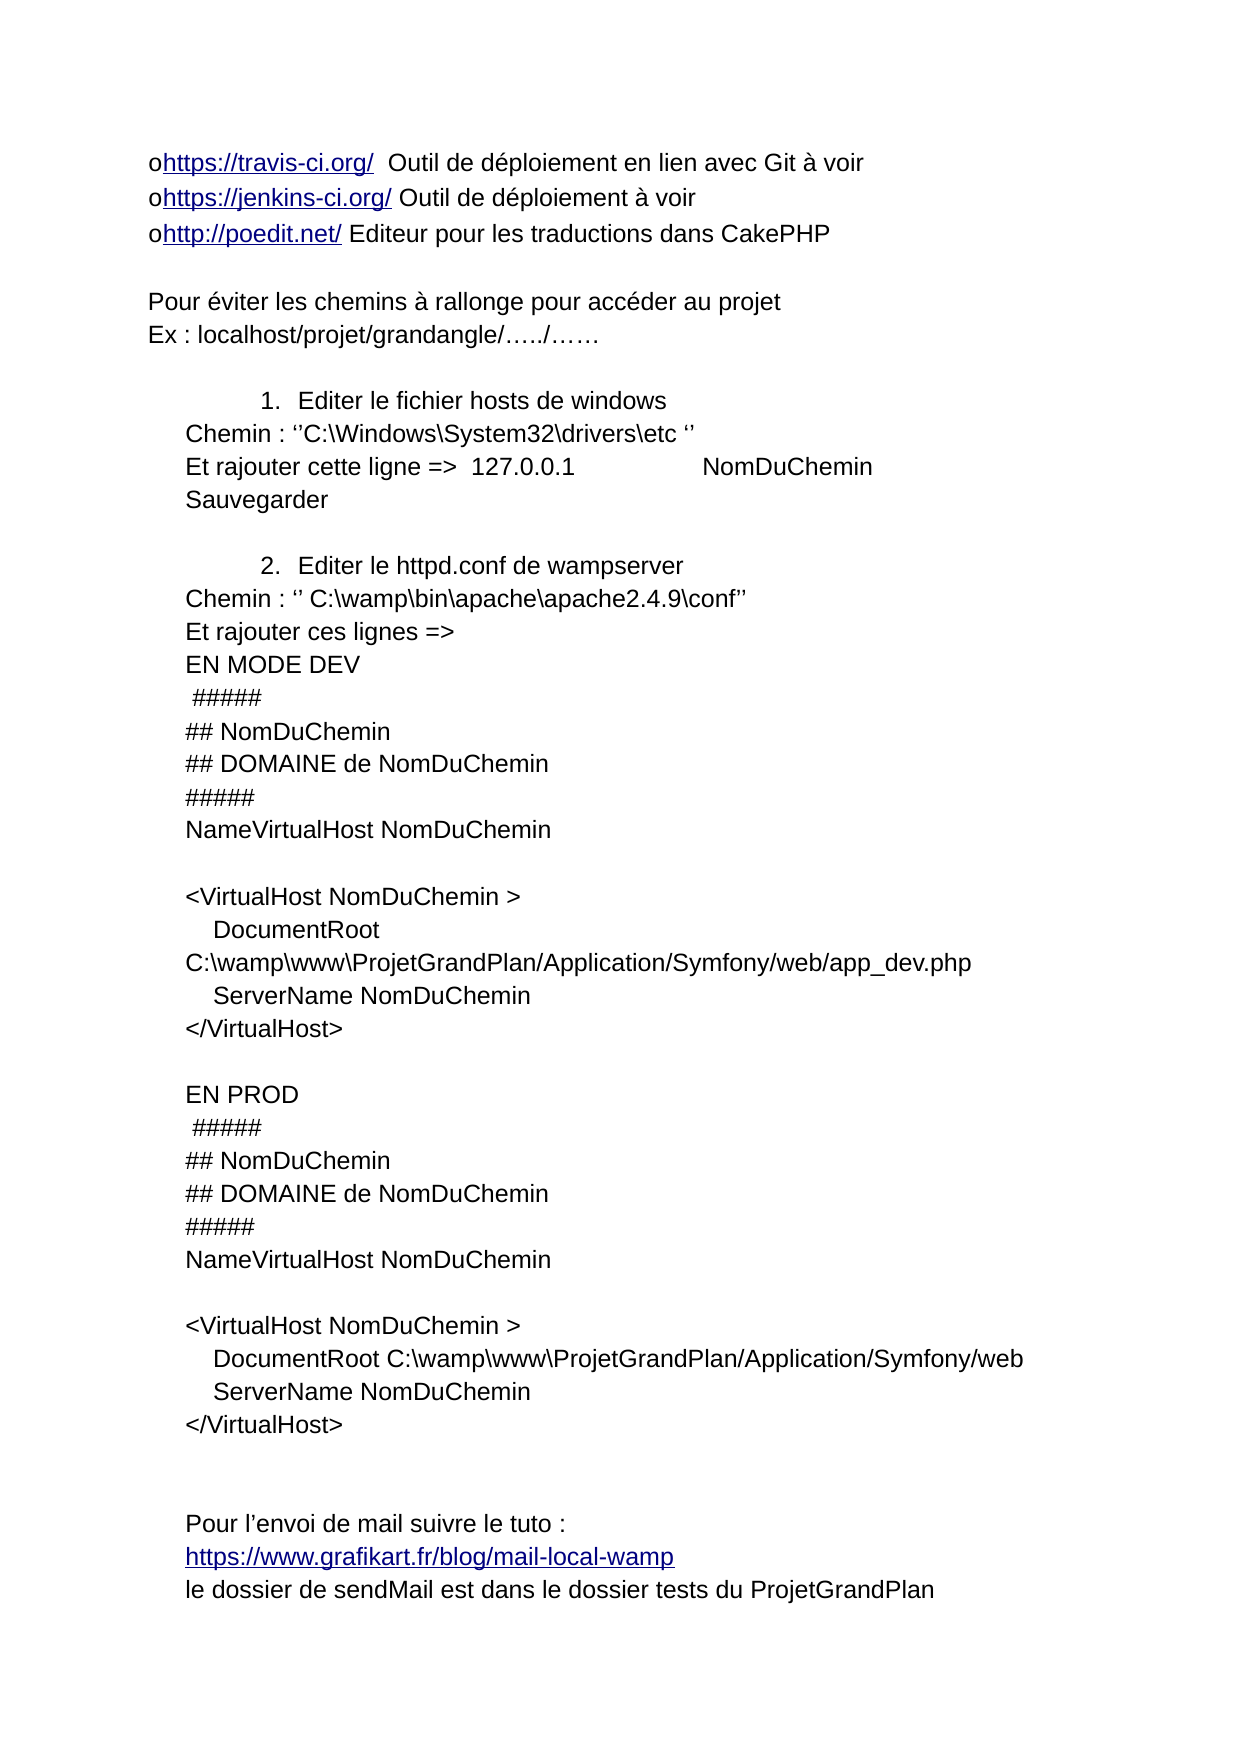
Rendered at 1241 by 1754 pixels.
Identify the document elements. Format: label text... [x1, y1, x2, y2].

text le dossier de sendMail est dans le dossier tests du ProjetGrandPlan [185, 1575, 1093, 1604]
text Ex : localhost/projet/grandangle/…../…… [148, 320, 1093, 349]
text ##### [185, 1212, 1093, 1241]
text DocumentRoot C:\wamp\www\ProjetGrandPlan/Application/Symfony/web/app_dev.php [185, 914, 1093, 976]
text Pour l’envoi de mail suivre le tuto : [185, 1509, 1093, 1538]
text ##### [148, 683, 1093, 712]
text Et rajouter cette ligne => 127.0.0.1 NomDuChemin [185, 452, 1093, 481]
list http://poedit.net/ Editeur pour les traductions dans CakePHP [148, 219, 1093, 249]
text ## DOMAINE de NomDuChemin [185, 1179, 1093, 1207]
text ## DOMAINE de NomDuChemin [185, 749, 1093, 778]
text Chemin : ‘’C:\Windows\System32\drivers\etc ‘’ [185, 419, 1093, 448]
text <VirtualHost NomDuChemin > [185, 1311, 1093, 1339]
text EN PROD [185, 1080, 1093, 1108]
text ##### [148, 1113, 1093, 1141]
list Editer le httpd.conf de wampserver [260, 551, 1093, 580]
text Et rajouter ces lignes => [185, 617, 1093, 646]
text ##### [185, 782, 1093, 811]
text Sauvegarder [185, 485, 1093, 514]
text Chemin : ‘’ C:\wamp\bin\apache\apache2.4.9\conf’’ [185, 584, 1093, 613]
list Editer le fichier hosts de windows [260, 386, 1093, 415]
list https://travis-ci.org/ Outil de déploiement en lien avec Git à voir [148, 148, 1093, 178]
text DocumentRoot C:\wamp\www\ProjetGrandPlan/Application/Symfony/web [185, 1344, 1093, 1373]
text ## NomDuChemin [185, 716, 1093, 745]
text ServerName NomDuChemin [185, 1377, 1093, 1406]
text EN MODE DEV [185, 650, 1093, 679]
text </VirtualHost> [185, 1014, 1093, 1042]
text https://www.grafikart.fr/blog/mail-local-wamp [185, 1542, 1093, 1571]
text </VirtualHost> [185, 1410, 1093, 1439]
text NameVirtualHost NomDuChemin [185, 1245, 1093, 1273]
text Pour éviter les chemins à rallonge pour accéder au projet [148, 287, 1093, 316]
text <VirtualHost NomDuChemin > [185, 882, 1093, 910]
list https://jenkins-ci.org/ Outil de déploiement à voir [148, 183, 1093, 214]
text ServerName NomDuChemin [185, 981, 1093, 1009]
text NameVirtualHost NomDuChemin [185, 816, 1093, 844]
text ## NomDuChemin [185, 1146, 1093, 1174]
